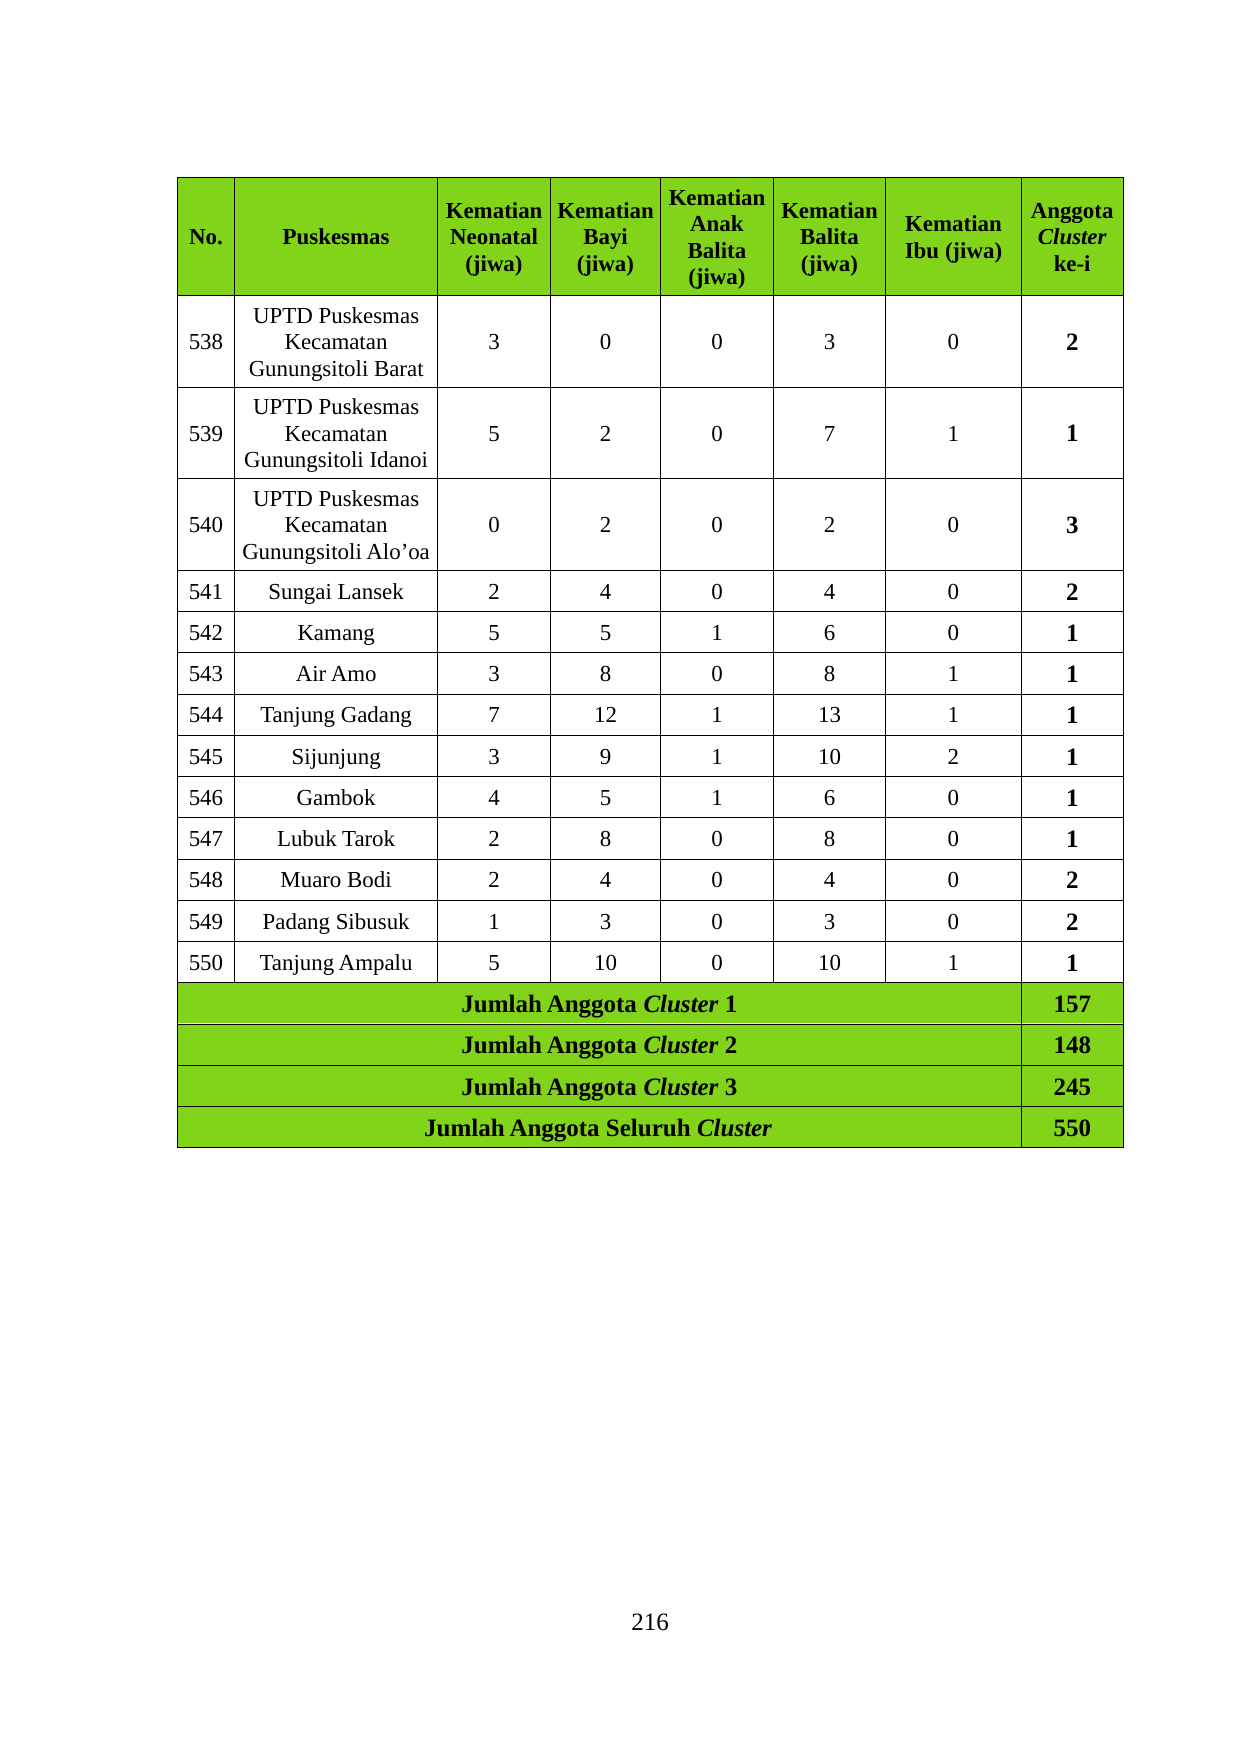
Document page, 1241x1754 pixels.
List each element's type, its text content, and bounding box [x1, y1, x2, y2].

table_cell 0 [886, 612, 1021, 652]
table_cell 9 [551, 736, 660, 776]
table_cell 0 [661, 942, 773, 982]
table_cell Lubuk Tarok [235, 818, 437, 858]
table_cell 245 [1022, 1066, 1123, 1106]
table_cell 1 [1022, 695, 1123, 735]
table_cell 5 [438, 942, 550, 982]
table_cell 1 [661, 695, 773, 735]
table_cell 549 [178, 901, 234, 941]
table_cell 148 [1022, 1025, 1123, 1065]
table_cell Sijunjung [235, 736, 437, 776]
table_cell 5 [438, 388, 550, 478]
table_cell 0 [886, 479, 1021, 570]
table_cell 1 [886, 942, 1021, 982]
table_cell 6 [774, 612, 885, 652]
table_cell UPTD Puskesmas Kecamatan Gunungsitoli Idanoi [235, 388, 437, 478]
table_cell 8 [774, 818, 885, 858]
table_cell 2 [438, 571, 550, 611]
table_cell 4 [438, 777, 550, 817]
table_cell 5 [551, 612, 660, 652]
table_cell UPTD Puskesmas Kecamatan Gunungsitoli Barat [235, 296, 437, 387]
table_cell 10 [774, 736, 885, 776]
table_cell 0 [661, 388, 773, 478]
table_cell 1 [1022, 777, 1123, 817]
table_cell 5 [438, 612, 550, 652]
table_cell 2 [1022, 901, 1123, 941]
table_cell 1 [1022, 736, 1123, 776]
table_cell 2 [551, 388, 660, 478]
table_cell 1 [661, 612, 773, 652]
table_cell 3 [774, 901, 885, 941]
table_cell 8 [774, 653, 885, 693]
table_cell 4 [551, 860, 660, 900]
table_cell 0 [661, 818, 773, 858]
table_cell Jumlah Anggota Cluster 1 [178, 983, 1021, 1023]
table_cell UPTD Puskesmas Kecamatan Gunungsitoli Alo’oa [235, 479, 437, 570]
table_cell 2 [551, 479, 660, 570]
table_cell 541 [178, 571, 234, 611]
table_cell 8 [551, 818, 660, 858]
table_cell 5 [551, 777, 660, 817]
table_cell Muaro Bodi [235, 860, 437, 900]
table_cell 0 [661, 296, 773, 387]
table_cell 4 [551, 571, 660, 611]
table_cell 3 [551, 901, 660, 941]
table_cell 0 [886, 818, 1021, 858]
table_cell Gambok [235, 777, 437, 817]
table_cell 0 [886, 901, 1021, 941]
table_cell 7 [774, 388, 885, 478]
table_cell 1 [661, 736, 773, 776]
table_cell Air Amo [235, 653, 437, 693]
table_cell Jumlah Anggota Cluster 3 [178, 1066, 1021, 1106]
table_cell Jumlah Anggota Cluster 2 [178, 1025, 1021, 1065]
table_cell Padang Sibusuk [235, 901, 437, 941]
table_cell 12 [551, 695, 660, 735]
table_cell 1 [886, 695, 1021, 735]
table_cell 10 [774, 942, 885, 982]
table_cell Jumlah Anggota Seluruh Cluster [178, 1107, 1021, 1147]
table_cell 539 [178, 388, 234, 478]
table_cell 0 [886, 777, 1021, 817]
table_cell 0 [661, 901, 773, 941]
table_cell 8 [551, 653, 660, 693]
table_cell 0 [438, 479, 550, 570]
table_cell Tanjung Gadang [235, 695, 437, 735]
table_cell Kematian Anak Balita (jiwa) [661, 178, 773, 295]
table_cell 0 [886, 296, 1021, 387]
table_cell 6 [774, 777, 885, 817]
table_cell 1 [886, 653, 1021, 693]
table_cell Kematian Ibu (jiwa) [886, 178, 1021, 295]
table_cell 543 [178, 653, 234, 693]
table_cell 7 [438, 695, 550, 735]
table_cell 4 [774, 571, 885, 611]
table_cell 3 [438, 736, 550, 776]
table_cell Tanjung Ampalu [235, 942, 437, 982]
table_cell 3 [1022, 479, 1123, 570]
table_cell Kematian Neonatal (jiwa) [438, 178, 550, 295]
table_cell Kematian Bayi (jiwa) [551, 178, 660, 295]
table_cell 3 [774, 296, 885, 387]
table_cell 157 [1022, 983, 1123, 1023]
table_cell 542 [178, 612, 234, 652]
table_cell 2 [1022, 860, 1123, 900]
table_cell 545 [178, 736, 234, 776]
table_cell 547 [178, 818, 234, 858]
table_cell No. [178, 178, 234, 295]
table_cell 2 [886, 736, 1021, 776]
table_cell 1 [1022, 653, 1123, 693]
table_cell 2 [1022, 296, 1123, 387]
table_cell 1 [1022, 942, 1123, 982]
table_cell 2 [1022, 571, 1123, 611]
table_cell 1 [886, 388, 1021, 478]
table_cell 540 [178, 479, 234, 570]
table_cell 3 [438, 296, 550, 387]
table_cell 0 [661, 860, 773, 900]
table_cell Kematian Balita (jiwa) [774, 178, 885, 295]
table_cell 1 [438, 901, 550, 941]
table_cell 550 [1022, 1107, 1123, 1147]
table_cell 13 [774, 695, 885, 735]
table_cell Anggota Cluster ke-i [1022, 178, 1123, 295]
table_cell 0 [551, 296, 660, 387]
table_cell 2 [438, 860, 550, 900]
table_cell 0 [886, 860, 1021, 900]
table_cell 0 [661, 653, 773, 693]
table_cell Sungai Lansek [235, 571, 437, 611]
table_cell 538 [178, 296, 234, 387]
table_cell 2 [774, 479, 885, 570]
table_cell 2 [438, 818, 550, 858]
table_cell 1 [1022, 818, 1123, 858]
table_cell 0 [661, 479, 773, 570]
table_cell Kamang [235, 612, 437, 652]
table_cell 0 [661, 571, 773, 611]
table_cell 544 [178, 695, 234, 735]
table_cell 1 [1022, 612, 1123, 652]
table_cell 546 [178, 777, 234, 817]
table_cell 10 [551, 942, 660, 982]
table_cell 3 [438, 653, 550, 693]
table_cell Puskesmas [235, 178, 437, 295]
table_cell 550 [178, 942, 234, 982]
table_cell 548 [178, 860, 234, 900]
table_cell 1 [661, 777, 773, 817]
table_cell 1 [1022, 388, 1123, 478]
table_cell 4 [774, 860, 885, 900]
table_cell 0 [886, 571, 1021, 611]
